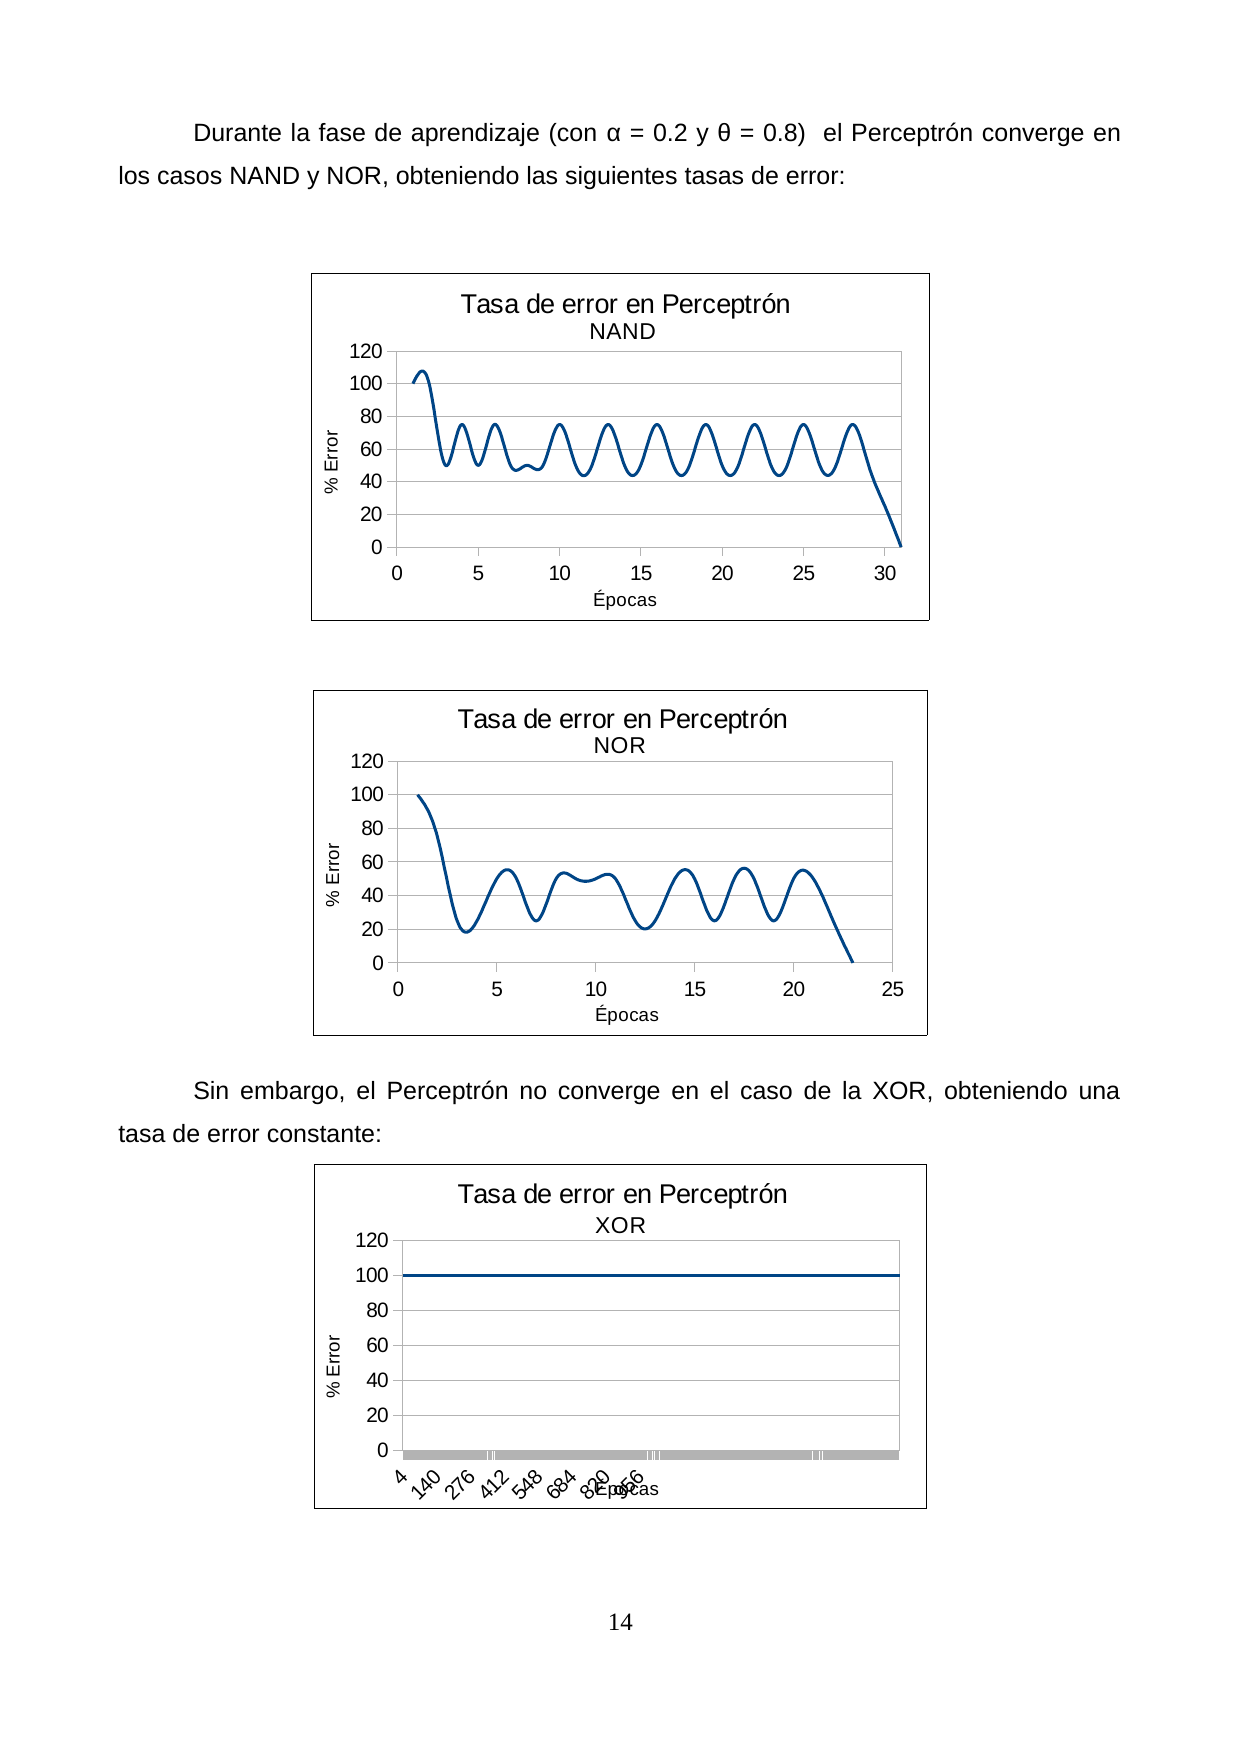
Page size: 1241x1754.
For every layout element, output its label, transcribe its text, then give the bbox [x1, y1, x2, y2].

text Durante la fase de aprendizaje (con α = 0.2 y θ = 0.8) el Perceptrón converge en los casos NAND y NOR, obteniendo las siguientes tasas de error: [118, 118, 1122, 190]
text Sin embargo, el Perceptrón no converge en el caso de la XOR, obteniendo una tasa de error constante: [118, 1076, 1122, 1148]
